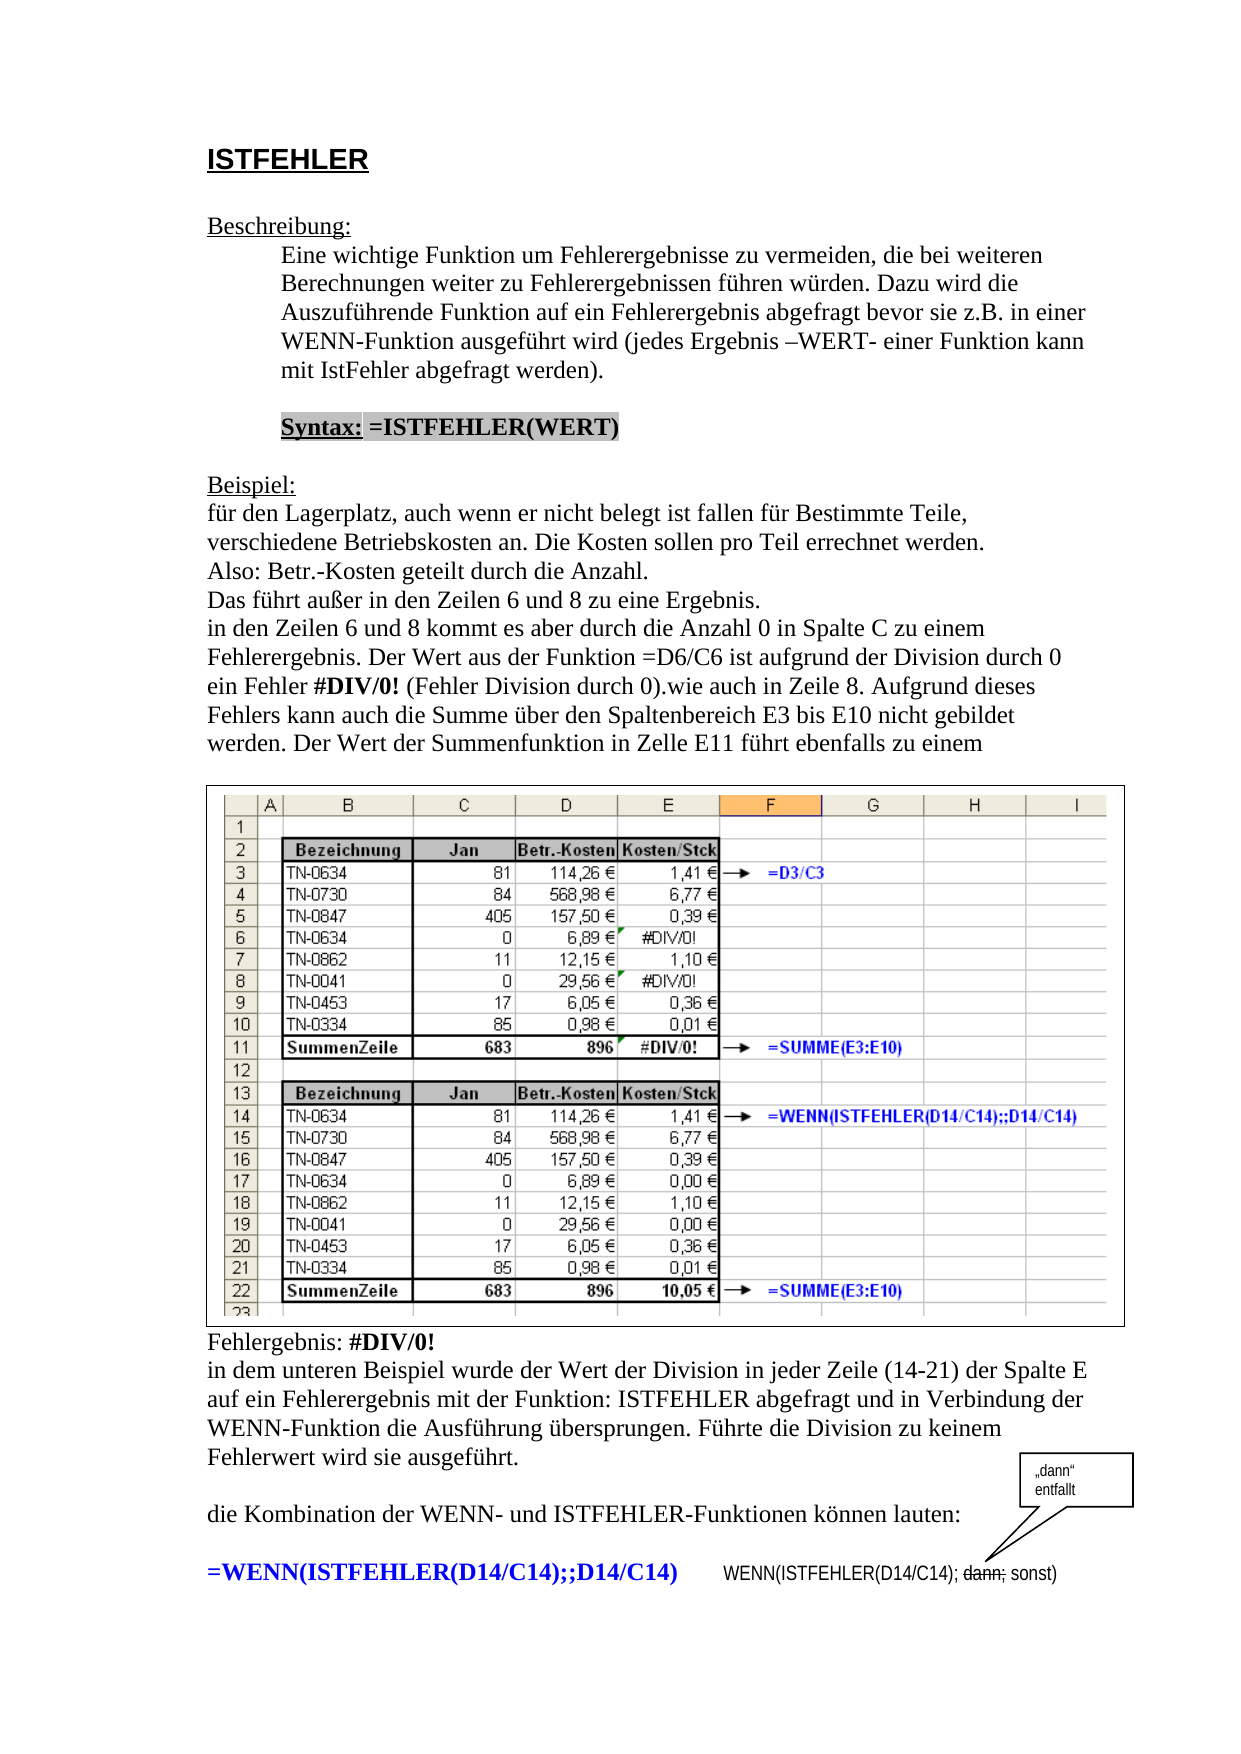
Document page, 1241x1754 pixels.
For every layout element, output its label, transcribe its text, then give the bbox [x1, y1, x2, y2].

text Beispiel: [207, 470, 1092, 498]
text in dem unteren Beispiel wurde der Wert der Division in jeder Zeile (14-21) der Spalte E auf ein Fehlerergebnis mit der Funktion: ISTFEHLER abgefragt und in Verbindung der WENN-Funktion die Ausführung übersprungen. Führte die Division zu keinem Fehlerwert wird sie ausgeführt. [207, 1355, 1092, 1470]
text die Kombination der WENN- und ISTFEHLER-Funktionen können lauten: [207, 1499, 1035, 1528]
text Beschreibung: [207, 211, 1092, 240]
text Syntax: =ISTFEHLER(WERT) [281, 412, 1092, 441]
picture [224, 795, 1107, 1316]
text Also: Betr.-Kosten geteilt durch die Anzahl. [207, 556, 1092, 585]
text Eine wichtige Funktion um Fehlerergebnisse zu vermeiden, die bei weiteren Berechnungen weiter zu Fehlerergebnissen führen würden. Dazu wird die Auszuführende Funktion auf ein Fehlerergebnis abgefragt bevor sie z.B. in einer WENN-Funktion ausgeführt wird (jedes Ergebnis –WERT- einer Funktion kann mit IstFehler abgefragt werden). [281, 240, 1092, 383]
text Fehlergebnis: #DIV/0! [207, 1327, 1092, 1355]
text =WENN(ISTFEHLER(D14/C14);;D14/C14) WENN(ISTFEHLER(D14/C14); dann; sonst) [207, 1557, 1092, 1585]
text Das führt außer in den Zeilen 6 und 8 zu eine Ergebnis. [207, 585, 1092, 613]
text in den Zeilen 6 und 8 kommt es aber durch die Anzahl 0 in Spalte C zu einem Fehlerergebnis. Der Wert aus der Funktion =D6/C6 ist aufgrund der Division durch 0 ein Fehler #DIV/0! (Fehler Division durch 0).wie auch in Zeile 8. Aufgrund dieses Fehlers kann auch die Summe über den Spaltenbereich E3 bis E10 nicht gebildet werden. Der Wert der Summenfunktion in Zelle E11 führt ebenfalls zu einem [207, 613, 1092, 785]
text für den Lagerplatz, auch wenn er nicht belegt ist fallen für Bestimmte Teile, verschiedene Betriebskosten an. Die Kosten sollen pro Teil errechnet werden. [207, 498, 1092, 556]
subtitle ISTFEHLER [207, 142, 1092, 176]
